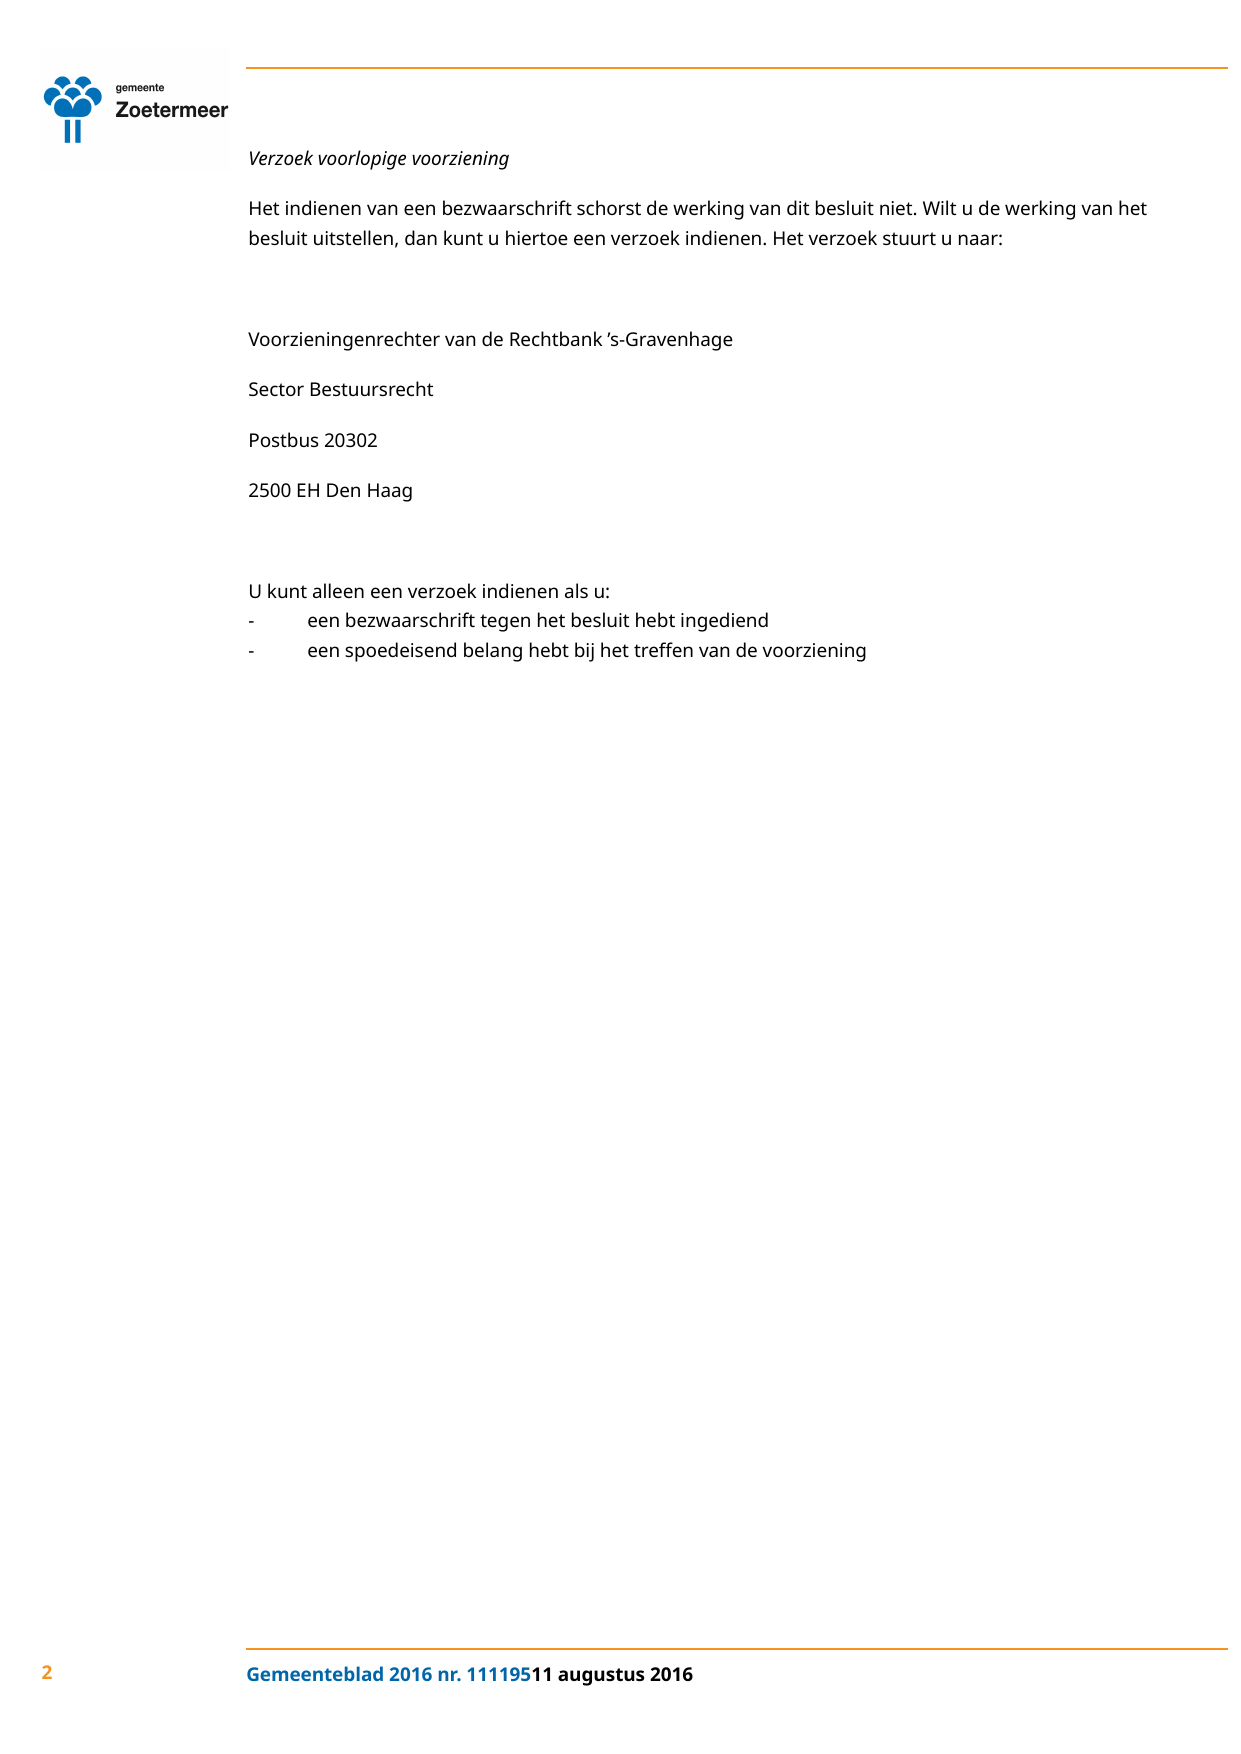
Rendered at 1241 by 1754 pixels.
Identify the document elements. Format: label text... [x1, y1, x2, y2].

list een spoedeisend belang hebt bij het treffen van de voorziening [248, 637, 1152, 663]
text Voorzieningenrechter van de Rechtbank ’s-Gravenhage [248, 326, 1152, 352]
list een bezwaarschrift tegen het besluit hebt ingediend [248, 608, 1152, 633]
text Postbus 20302 [248, 427, 1152, 453]
text Sector Bestuursrecht [248, 376, 1152, 402]
text 2500 EH Den Haag [248, 477, 1152, 503]
text U kunt alleen een verzoek indienen als u: [248, 578, 1152, 604]
text Verzoek voorlopige voorziening [248, 145, 1152, 171]
picture [41, 47, 231, 172]
text Het indienen van een bezwaarschrift schorst de werking van dit besluit niet. Wilt u de werking van het besluit uitstellen, dan kunt u hiertoe een verzoek indienen. Het verzoek stuurt u naar: [248, 196, 1152, 251]
